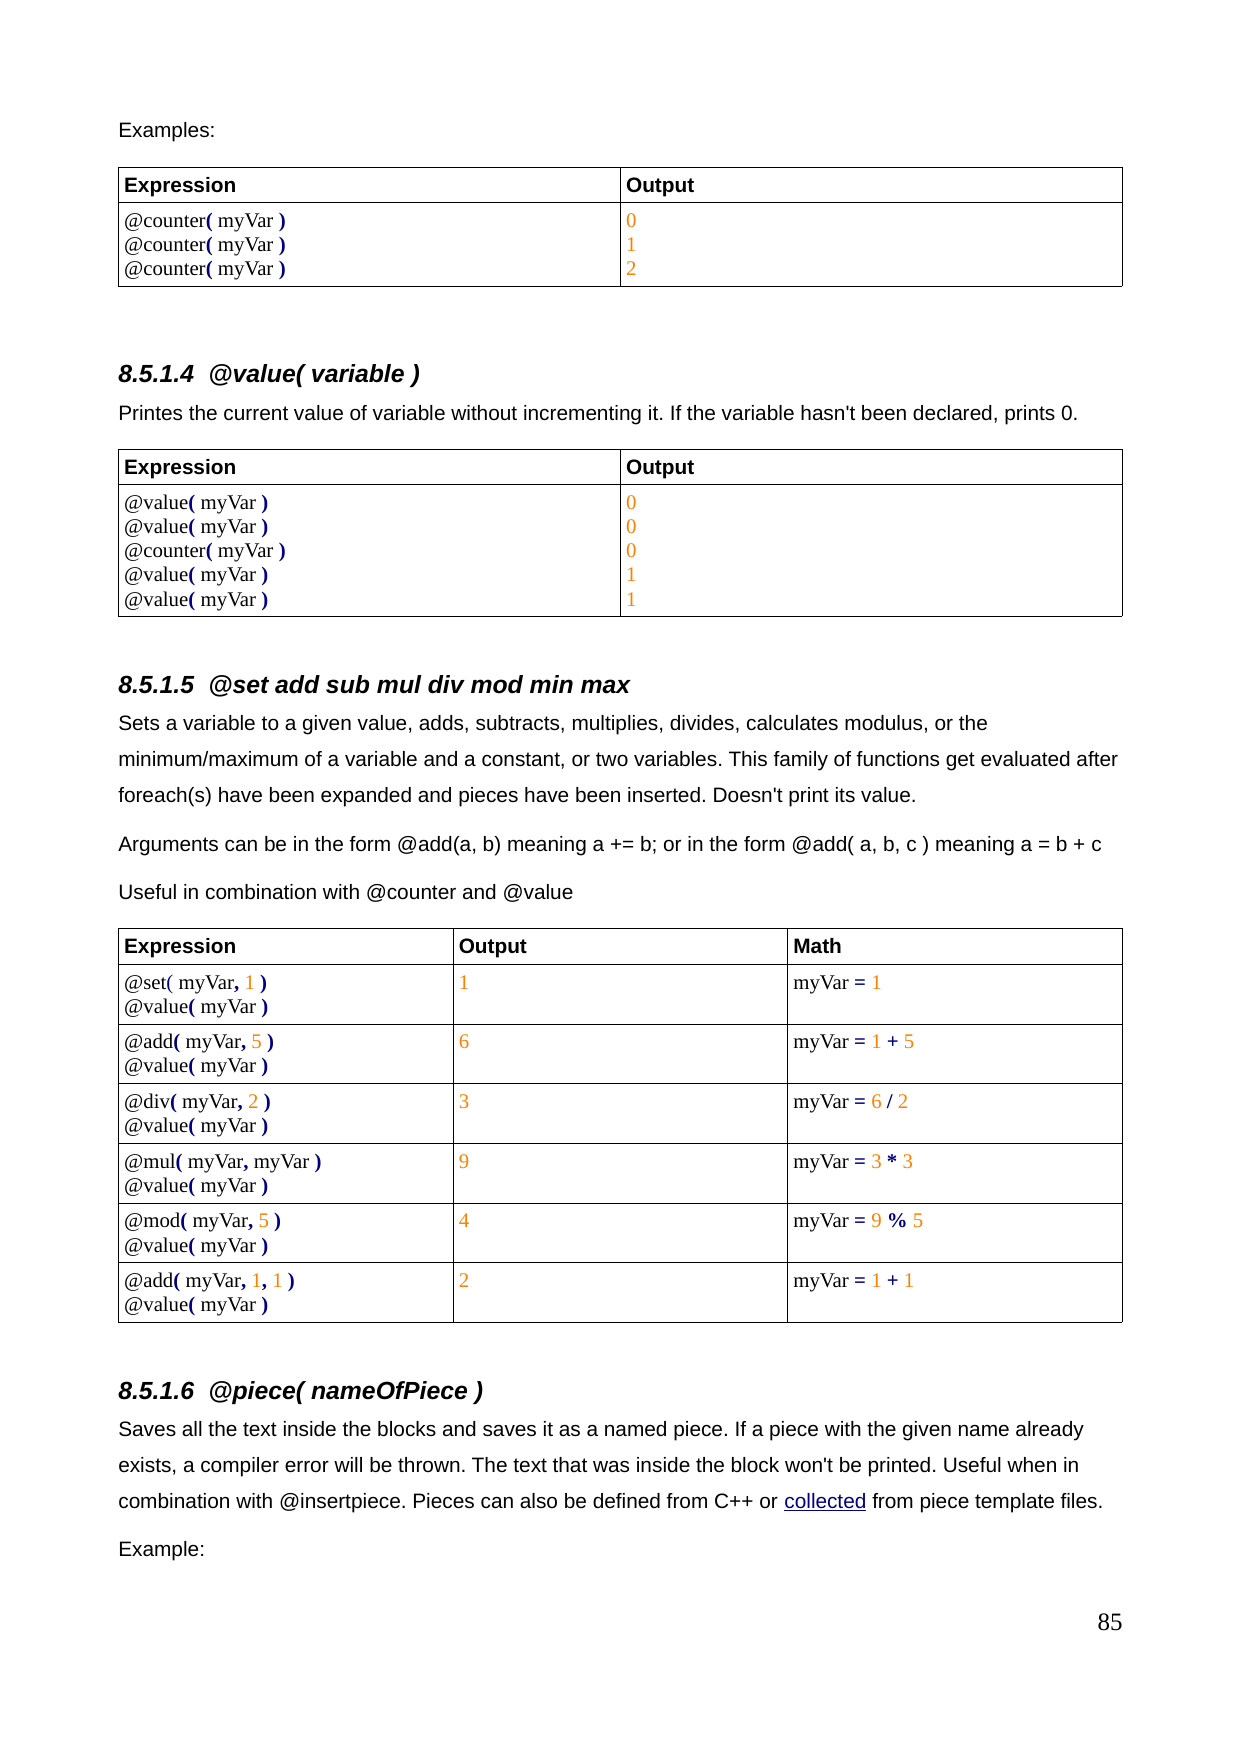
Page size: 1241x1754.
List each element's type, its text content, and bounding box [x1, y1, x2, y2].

table_cell myVar = 1 + 1 [788, 1263, 1122, 1322]
table_cell @add( myVar, 5 ) @value( myVar ) [119, 1025, 453, 1083]
table_cell 6 [454, 1025, 787, 1083]
subtitle @set add sub mul div mod min max [118, 670, 1122, 699]
table_cell @counter( myVar ) @counter( myVar ) @counter( myVar ) [119, 203, 620, 286]
table_cell myVar = 9 % 5 [788, 1204, 1122, 1262]
table_cell 9 [454, 1144, 787, 1203]
table_cell 0 0 0 1 1 [621, 485, 1122, 616]
table_header Output [621, 450, 1122, 484]
table_cell myVar = 1 [788, 965, 1122, 1023]
table_cell myVar = 1 + 5 [788, 1025, 1122, 1083]
text Saves all the text inside the blocks and saves it as a named piece. If a piece with the given name already exists, a compiler error will be thrown. The text that was inside the block won't be printed. Useful when in combination with @insertpiece. Pieces can also be defined from C++ or collected from piece template files. [118, 1417, 1122, 1513]
table_header Expression [119, 450, 620, 484]
table_cell 2 [454, 1263, 787, 1322]
table_cell myVar = 6 / 2 [788, 1084, 1122, 1143]
table_cell myVar = 3 * 3 [788, 1144, 1122, 1203]
text Example: [118, 1537, 1122, 1561]
table_cell @mod( myVar, 5 ) @value( myVar ) [119, 1204, 453, 1262]
table_cell @mul( myVar, myVar ) @value( myVar ) [119, 1144, 453, 1203]
table_header Expression [119, 168, 620, 202]
table_cell @value( myVar ) @value( myVar ) @counter( myVar ) @value( myVar ) @value( myVar ) [119, 485, 620, 616]
table_header Math [788, 929, 1122, 964]
text Printes the current value of variable without incrementing it. If the variable hasn't been declared, prints 0. [118, 400, 1122, 424]
subtitle @piece( nameOfPiece ) [118, 1376, 1122, 1404]
table_cell 0 1 2 [621, 203, 1122, 286]
subtitle @value( variable ) [118, 359, 1122, 388]
table_cell 1 [454, 965, 787, 1023]
table_cell @set( myVar, 1 ) @value( myVar ) [119, 965, 453, 1023]
text Arguments can be in the form @add(a, b) meaning a += b; or in the form @add( a, b, c ) meaning a = b + c [118, 831, 1122, 855]
text Useful in combination with @counter and @value [118, 880, 1122, 904]
text Sets a variable to a given value, adds, subtracts, multiplies, divides, calculates modulus, or the minimum/maximum of a variable and a constant, or two variables. This family of functions get evaluated after foreach(s) have been expanded and pieces have been inserted. Doesn't print its value. [118, 711, 1122, 807]
table_header Output [454, 929, 787, 964]
text Examples: [118, 118, 1122, 142]
table_cell @div( myVar, 2 ) @value( myVar ) [119, 1084, 453, 1143]
table_header Expression [119, 929, 453, 964]
table_cell 3 [454, 1084, 787, 1143]
table_header Output [621, 168, 1122, 202]
table_cell 4 [454, 1204, 787, 1262]
table_cell @add( myVar, 1, 1 ) @value( myVar ) [119, 1263, 453, 1322]
